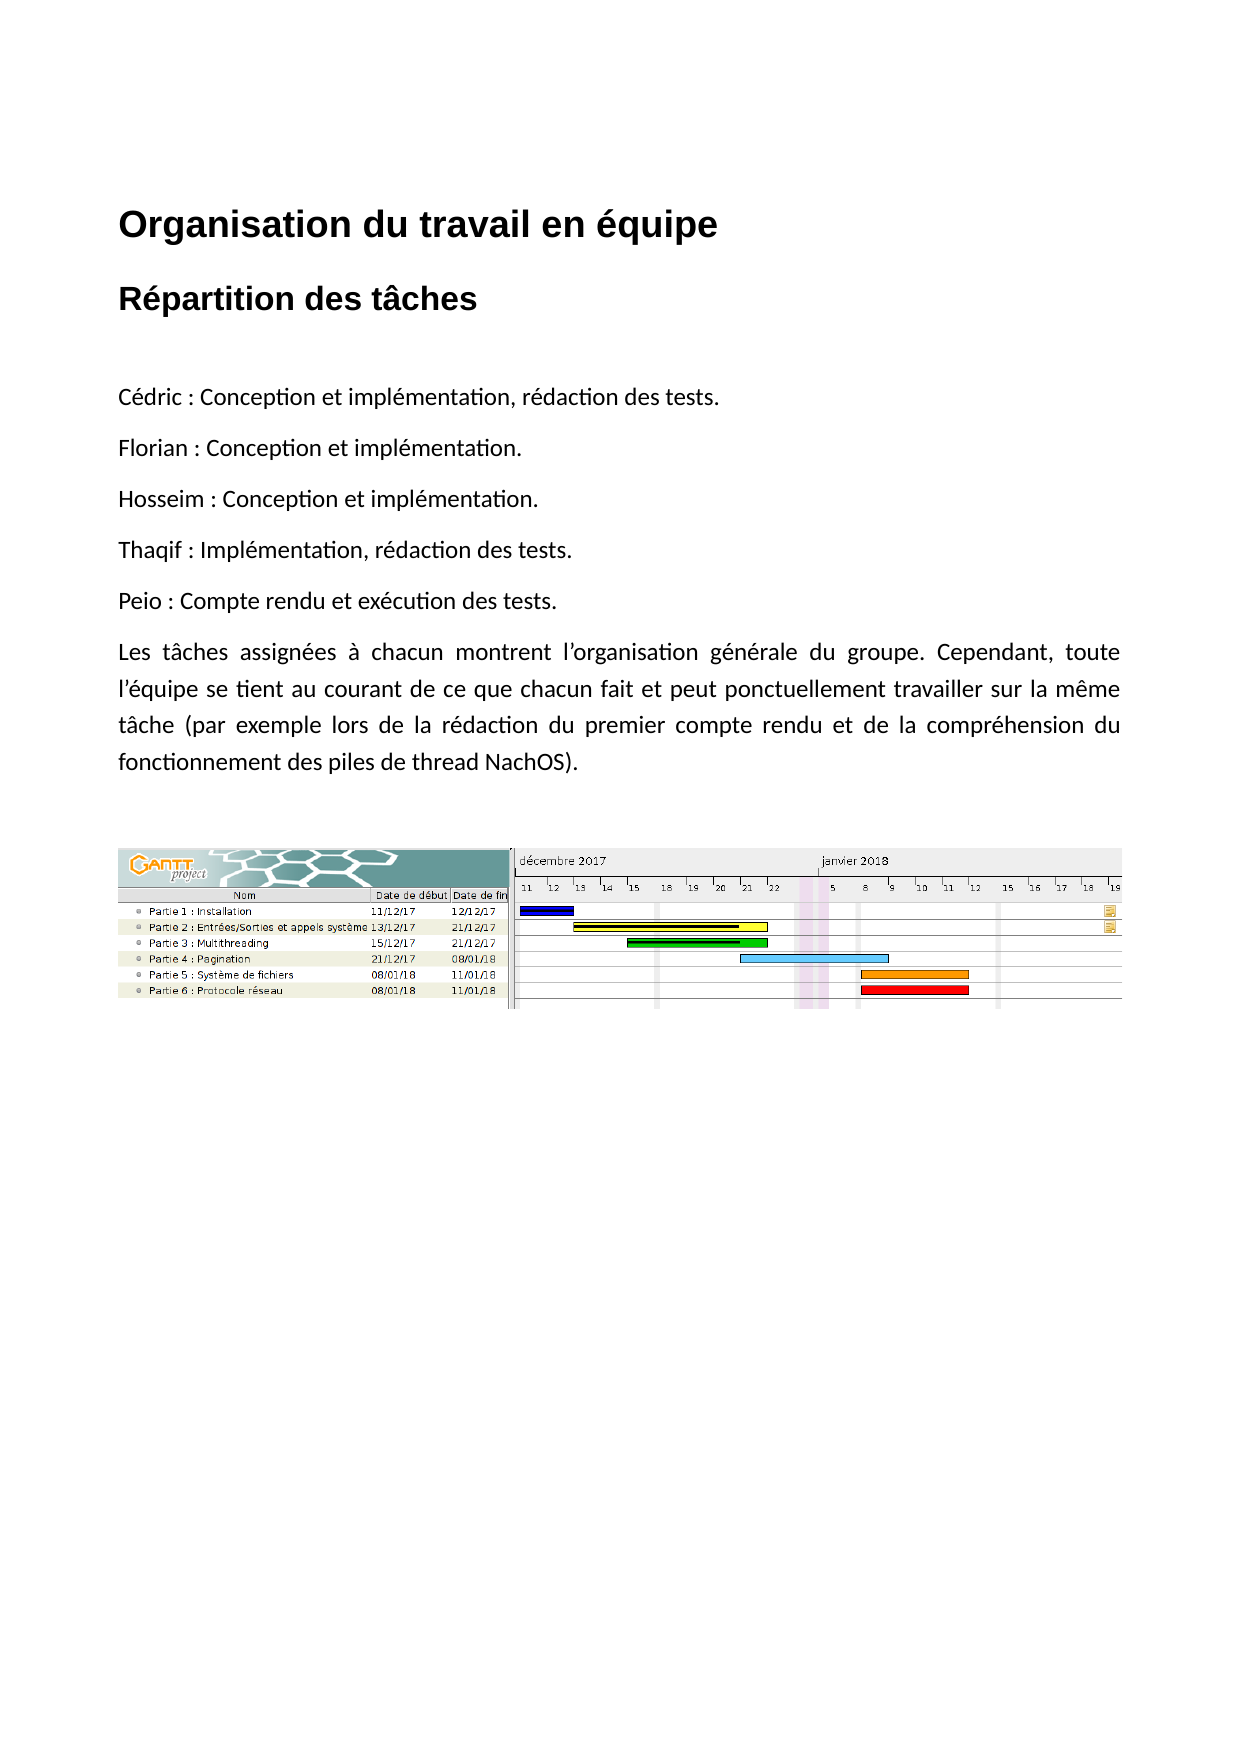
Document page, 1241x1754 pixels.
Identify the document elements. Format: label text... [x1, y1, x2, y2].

text Peio : Compte rendu et exécution des tests. [118, 585, 1122, 616]
text Florian : Conception et implémentation. [118, 432, 1122, 462]
picture [118, 848, 1123, 1009]
subtitle Organisation du travail en équipe [118, 201, 1122, 245]
text Les tâches assignées à chacun montrent l’organisation générale du groupe. Cependant, toute l’équipe se tient au courant de ce que chacun fait et peut ponctuellement travailler sur la même tâche (par exemple lors de la rédaction du premier compte rendu et de la compréhension du fonctionnement des piles de thread NachOS). [118, 636, 1122, 777]
text Thaqif : Implémentation, rédaction des tests. [118, 534, 1122, 564]
text Cédric : Conception et implémentation, rédaction des tests. [118, 381, 1122, 411]
text Hosseim : Conception et implémentation. [118, 483, 1122, 513]
subtitle Répartition des tâches [118, 278, 1122, 317]
